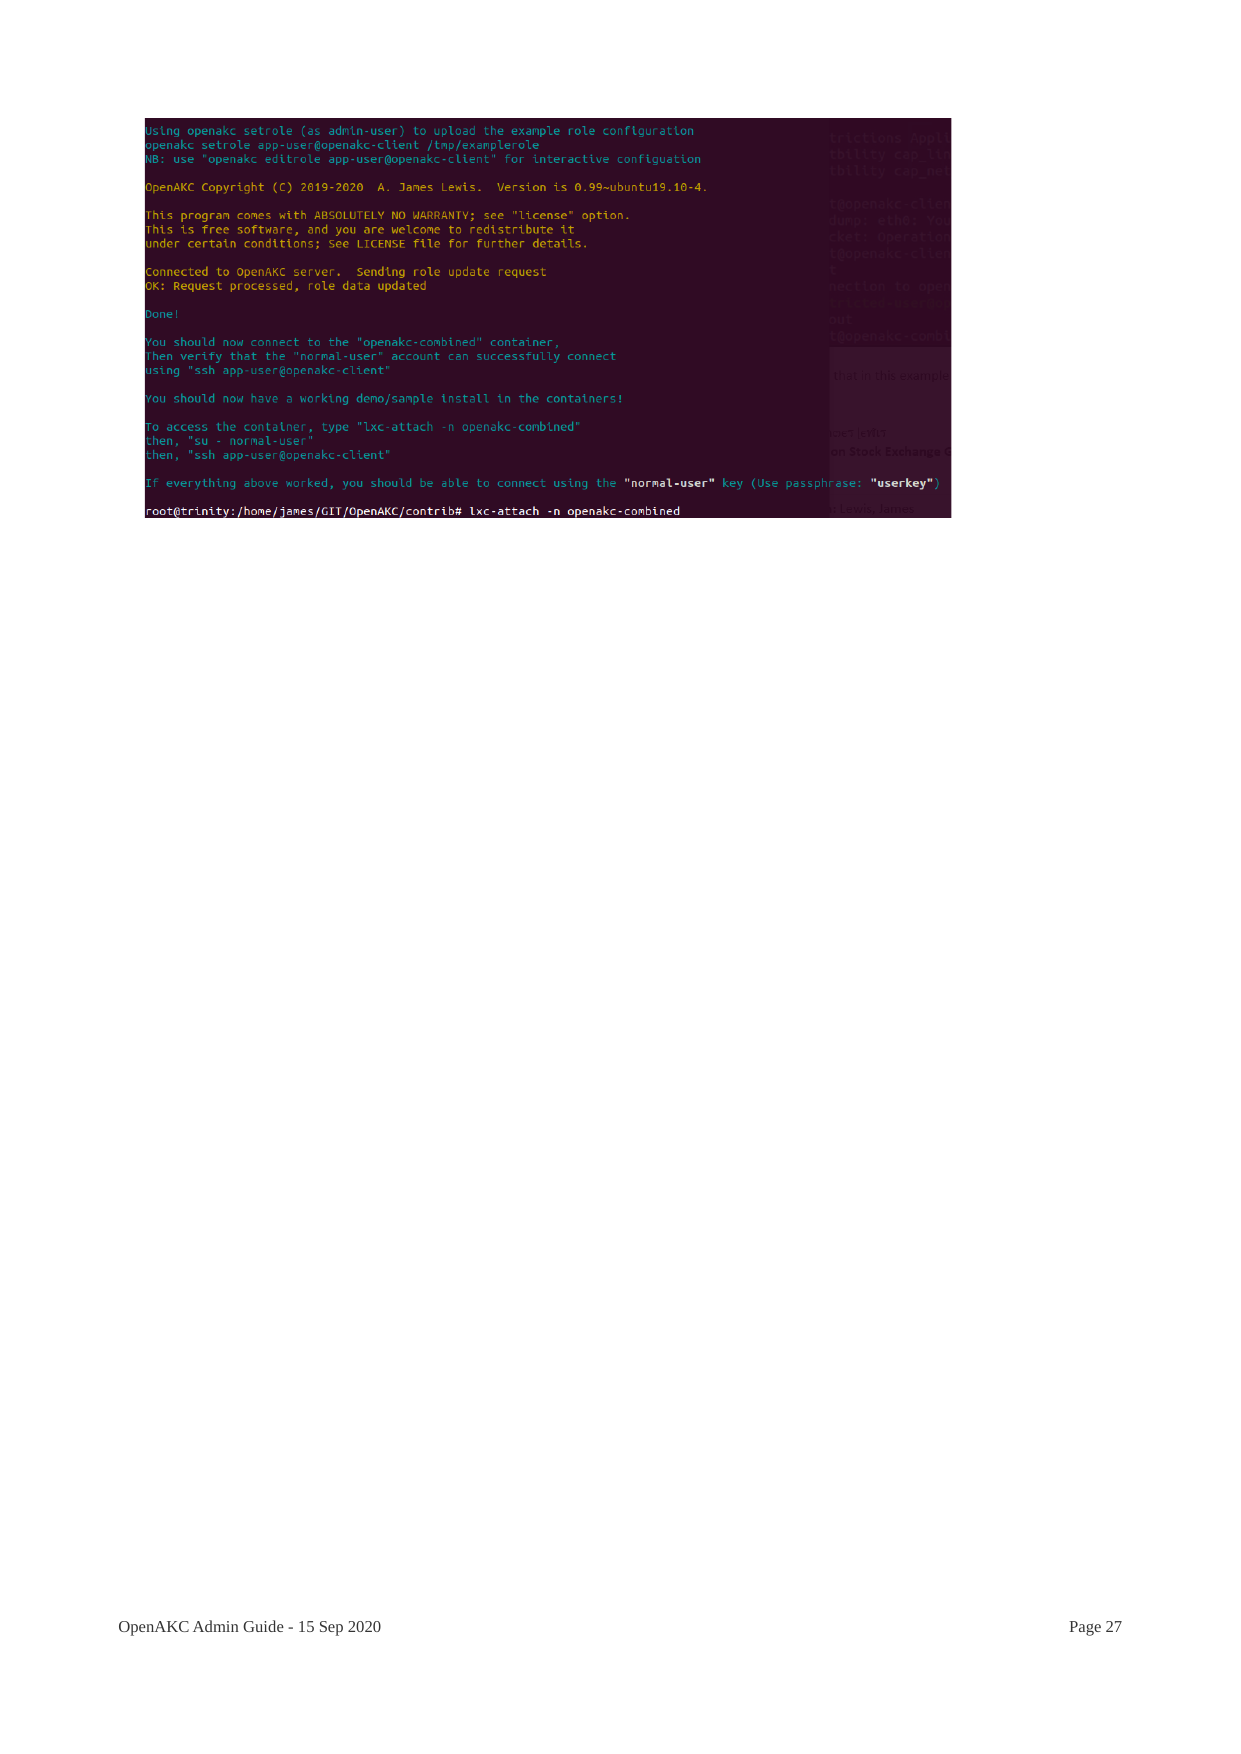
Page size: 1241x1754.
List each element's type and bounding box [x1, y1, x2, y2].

picture [144, 118, 952, 518]
